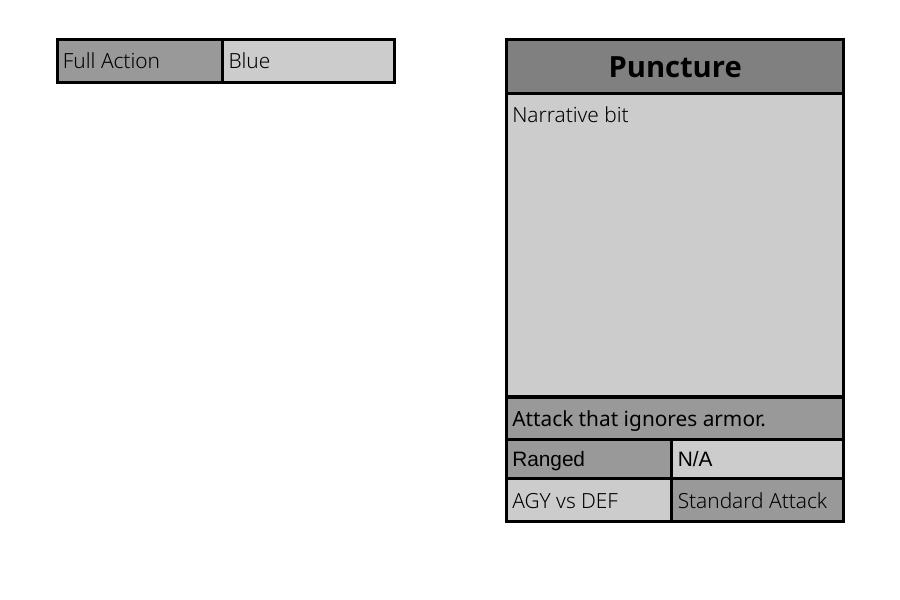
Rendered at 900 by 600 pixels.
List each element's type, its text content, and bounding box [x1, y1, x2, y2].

table_cell Standard Attack [673, 480, 842, 520]
table_cell Blue [224, 41, 393, 81]
table_cell N/A [673, 441, 842, 477]
table_cell Full Action [59, 41, 221, 81]
table_cell Attack that ignores armor. [508, 399, 842, 438]
table_cell Narrative bit [508, 95, 842, 395]
table_cell Ranged [508, 441, 670, 477]
table_header Puncture [508, 41, 842, 92]
table_cell AGY vs DEF [508, 480, 670, 520]
